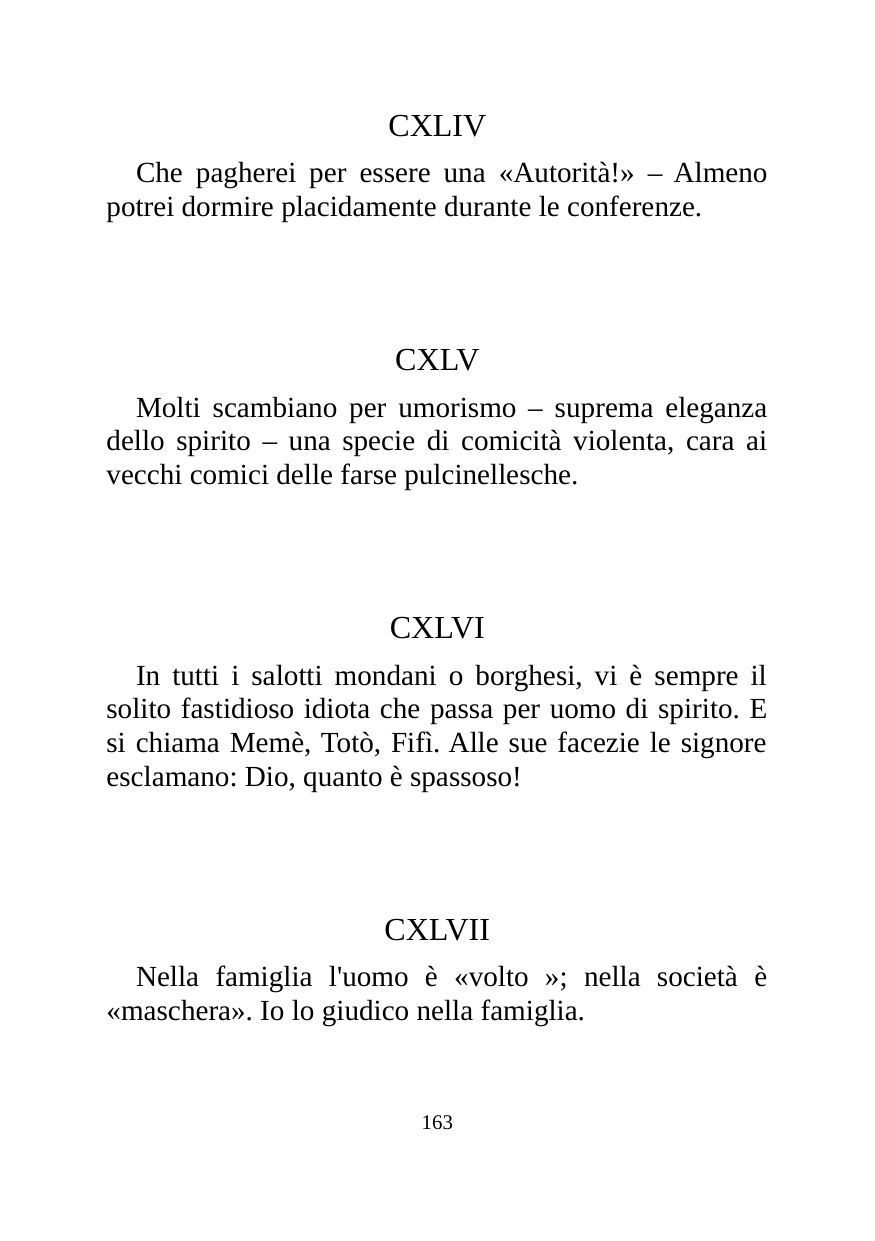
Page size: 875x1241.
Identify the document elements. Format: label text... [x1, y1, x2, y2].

subtitle CXLVI [106, 609, 768, 646]
text Molti scambiano per umorismo – suprema eleganza dello spirito – una specie di comicità violenta, cara ai vecchi comici delle farse pulcinellesche. [106, 390, 768, 491]
text In tutti i salotti mondani o borghesi, vi è sempre il solito fastidioso idiota che passa per uomo di spirito. E si chiama Memè, Totò, Fifì. Alle sue facezie le signore esclamano: Dio, quanto è spassoso! [106, 658, 768, 792]
subtitle CXLV [106, 341, 768, 378]
text Nella famiglia l'uomo è «volto »; nella società è «maschera». Io lo giudico nella famiglia. [106, 959, 768, 1027]
text Che pagherei per essere una «Autorità!» – Almeno potrei dormire placidamente durante le conferenze. [106, 156, 768, 223]
subtitle CXLIV [106, 106, 768, 143]
subtitle CXLVII [106, 910, 768, 947]
